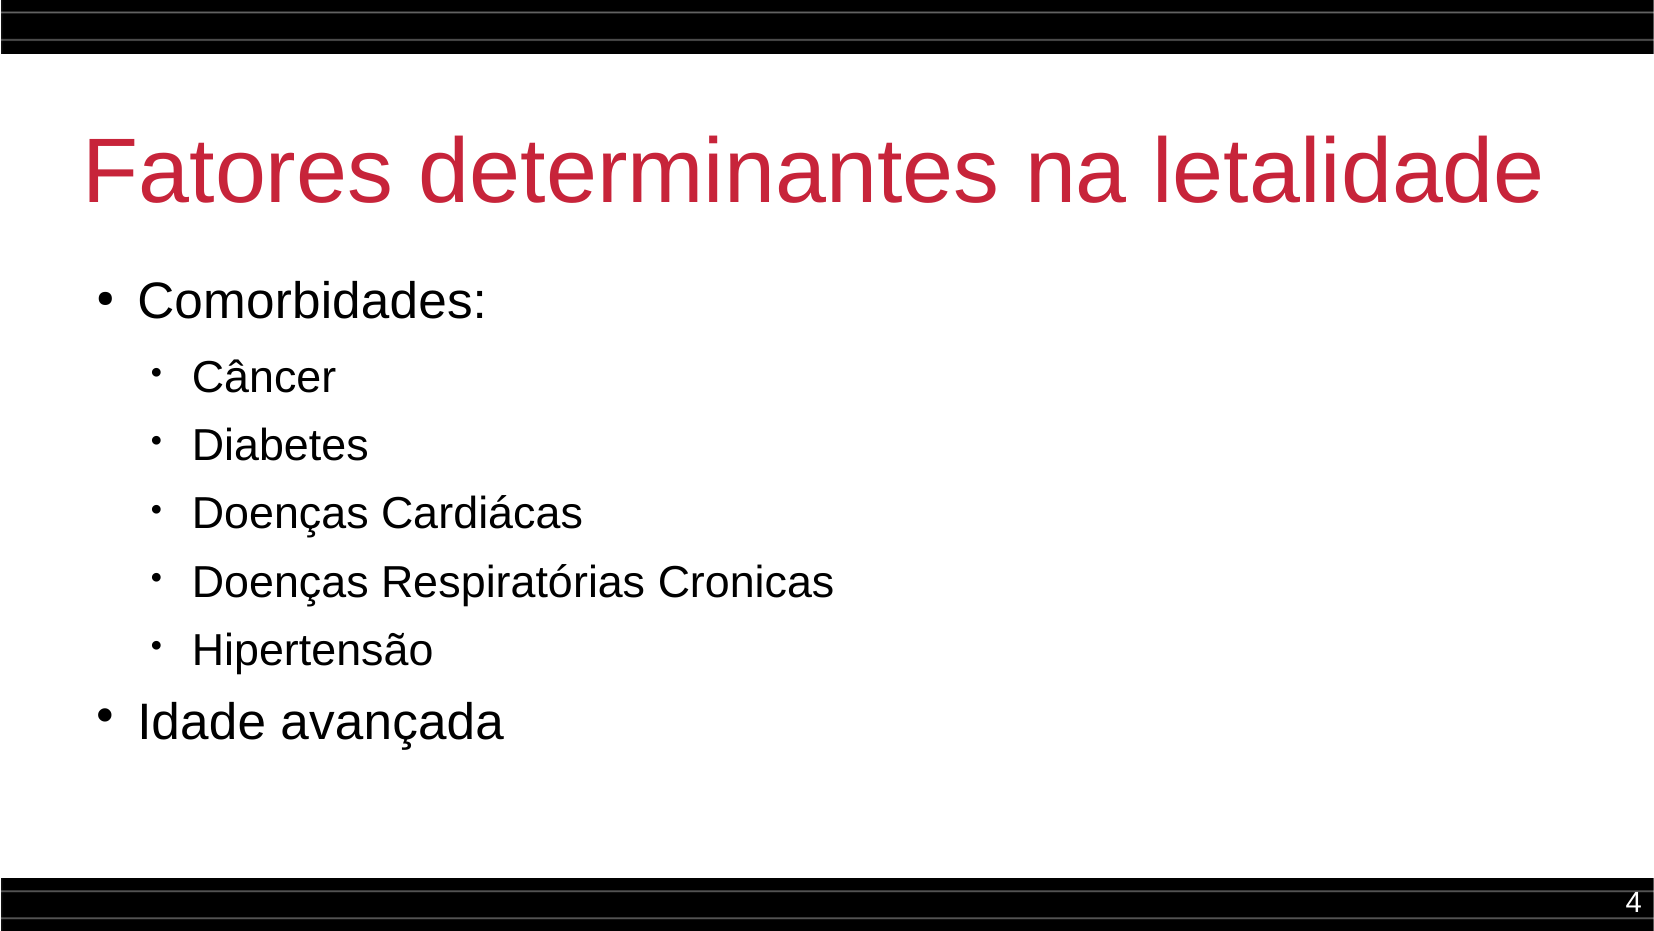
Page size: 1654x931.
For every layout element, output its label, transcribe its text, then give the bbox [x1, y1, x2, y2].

title Fatores determinantes na letalidade [82, 92, 1571, 249]
list Comorbidades: Câncer Diabetes Doenças Cardiácas Doenças Respiratórias Cronicas Hipertensão Idade avançada [82, 271, 1571, 758]
picture [1, 0, 1654, 54]
picture [1, 878, 1654, 931]
